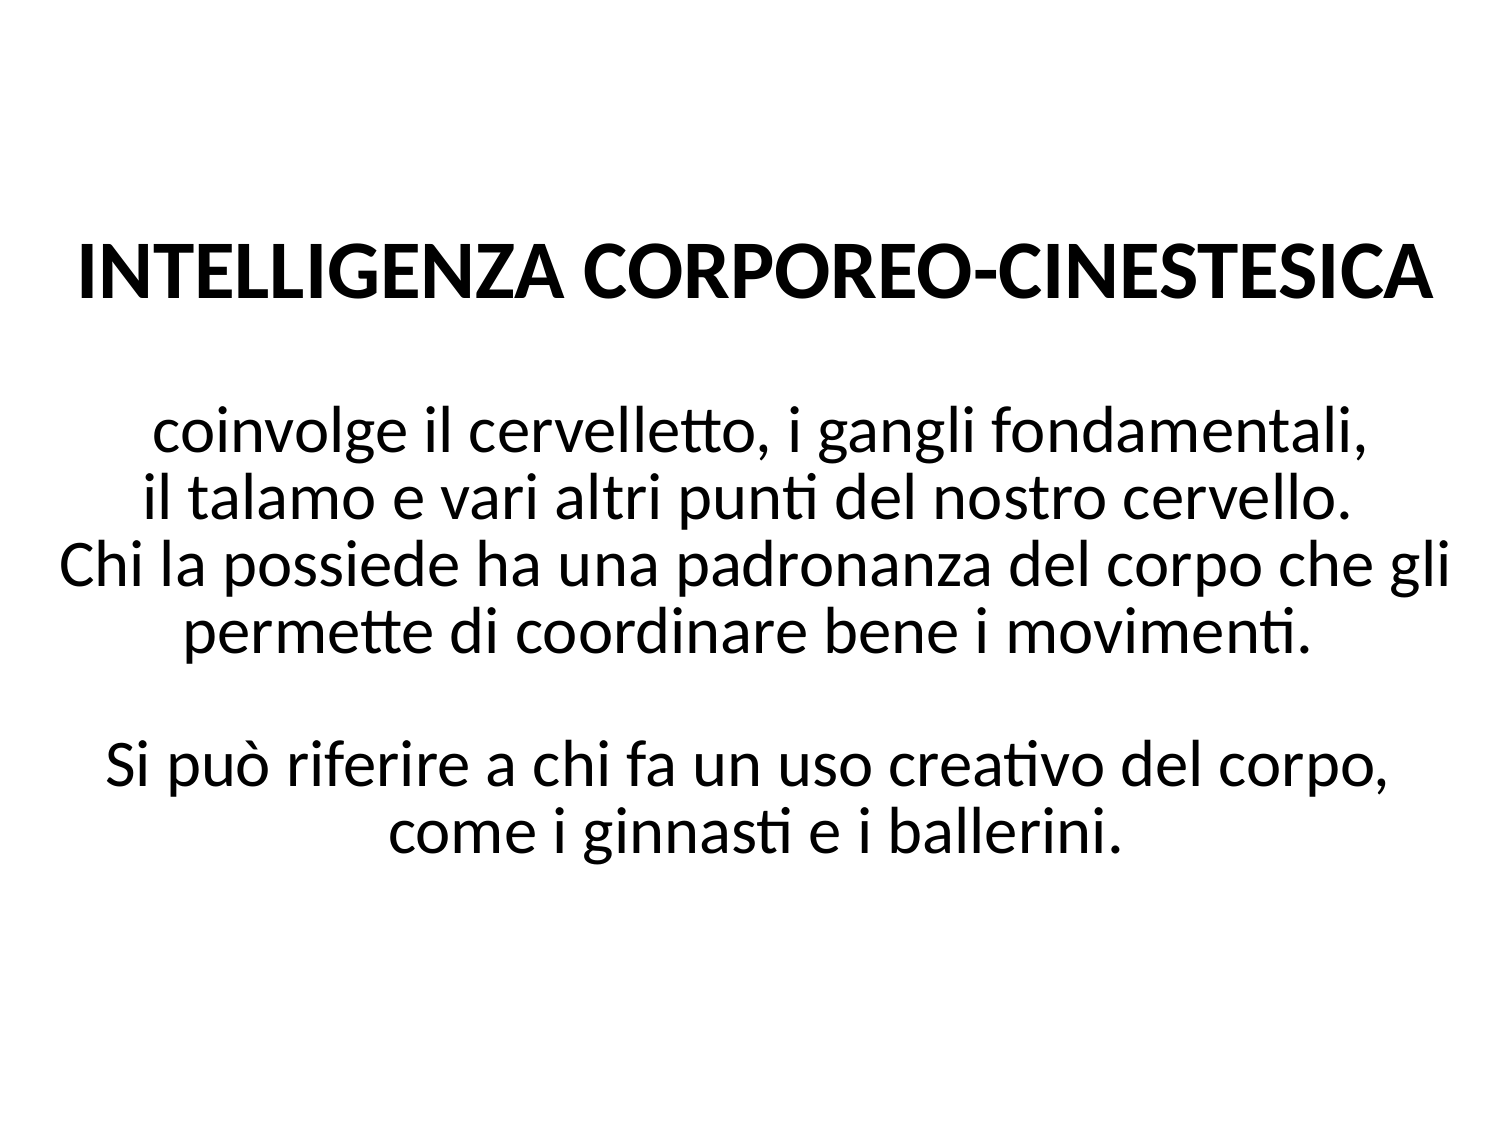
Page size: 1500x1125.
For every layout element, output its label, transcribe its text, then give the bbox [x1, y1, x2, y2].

title INTELLIGENZA CORPOREO-CINESTESICA coinvolge il cervelletto, i gangli fondamentali, il talamo e vari altri punti del nostro cervello. Chi la possiede ha una padronanza del corpo che gli permette di coordinare bene i movimenti. Si può riferire a chi fa un uso creativo del corpo, come i ginnasti e i ballerini. [35, 0, 1477, 1125]
